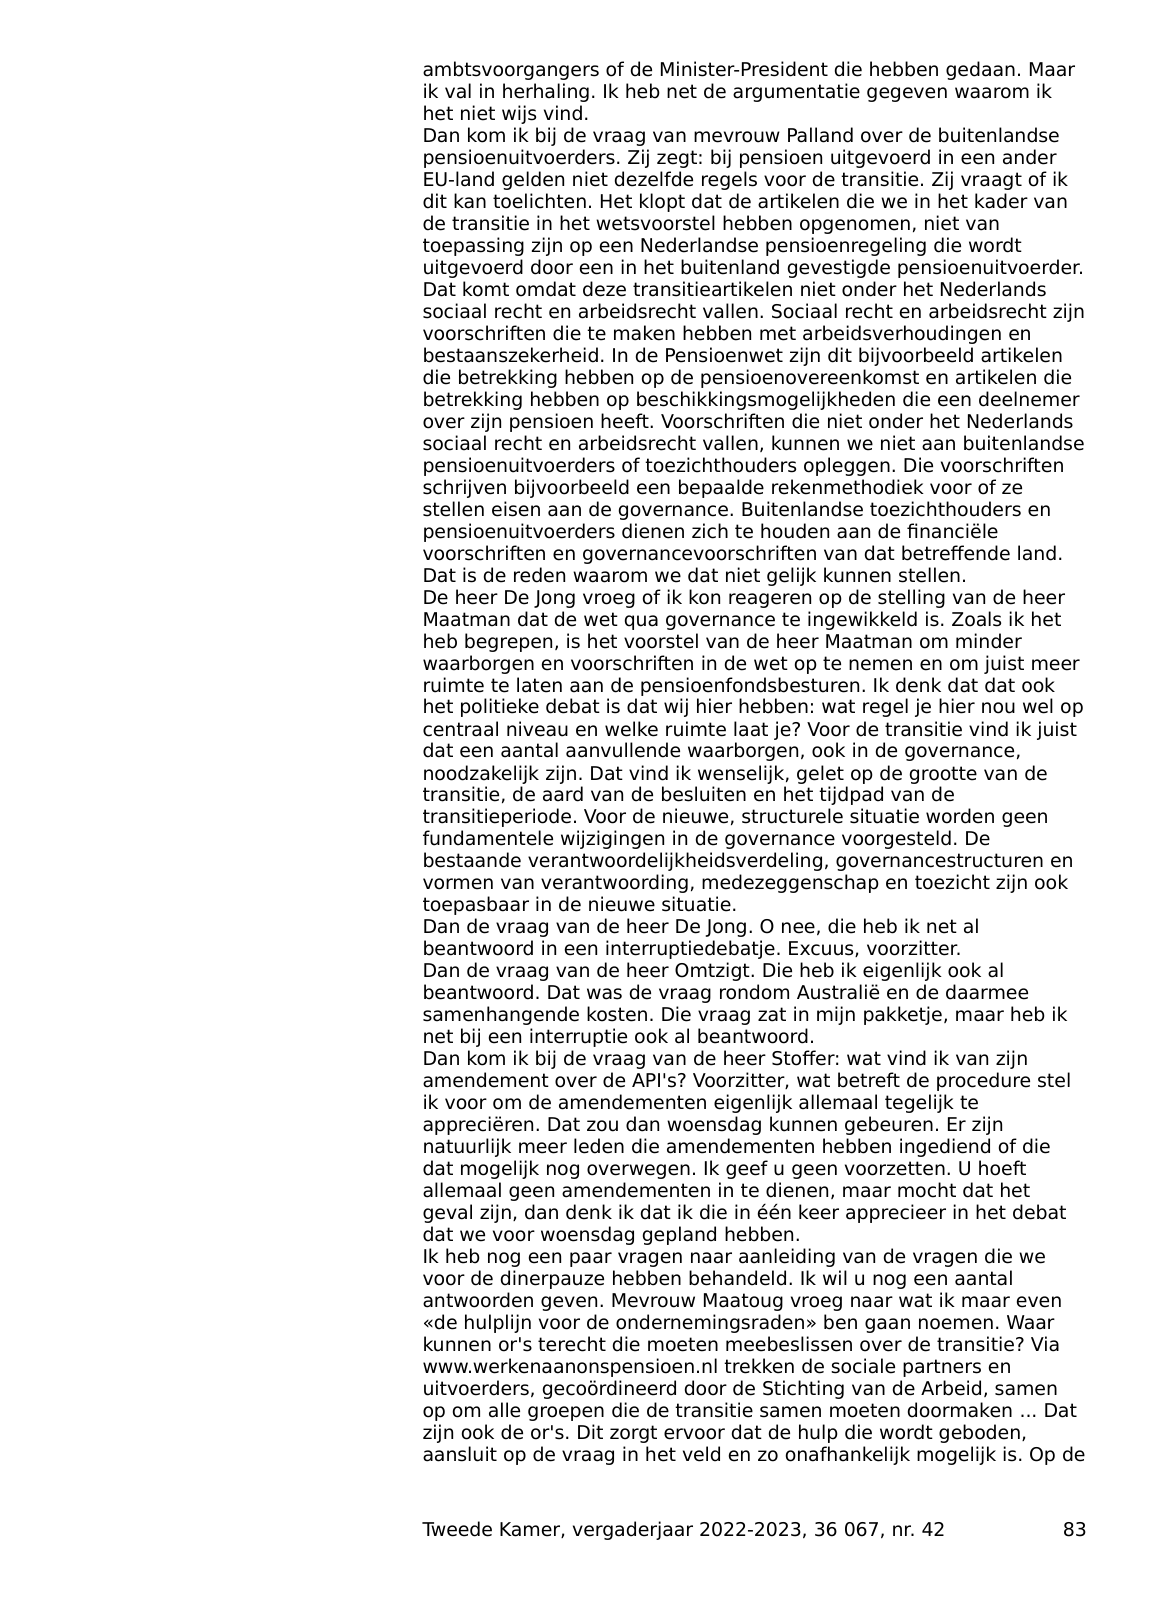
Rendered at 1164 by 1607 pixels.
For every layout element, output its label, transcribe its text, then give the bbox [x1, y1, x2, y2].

text ambtsvoorgangers of de Minister-President die hebben gedaan. Maar ik val in herhaling. Ik heb net de argumentatie gegeven waarom ik het niet wijs vind. [422, 59, 1087, 125]
text Dan de vraag van de heer De Jong. O nee, die heb ik net al beantwoord in een interruptiedebatje. Excuus, voorzitter. [422, 916, 1087, 960]
text Dan kom ik bij de vraag van de heer Stoffer: wat vind ik van zijn amendement over de API's? Voorzitter, wat betreft de procedure stel ik voor om de amendementen eigenlijk allemaal tegelijk te appreciëren. Dat zou dan woensdag kunnen gebeuren. Er zijn natuurlijk meer leden die amendementen hebben ingediend of die dat mogelijk nog overwegen. Ik geef u geen voorzetten. U hoeft allemaal geen amendementen in te dienen, maar mocht dat het geval zijn, dan denk ik dat ik die in één keer apprecieer in het debat dat we voor woensdag gepland hebben. [422, 1048, 1087, 1246]
text Dan de vraag van de heer Omtzigt. Die heb ik eigenlijk ook al beantwoord. Dat was de vraag rondom Australië en de daarmee samenhangende kosten. Die vraag zat in mijn pakketje, maar heb ik net bij een interruptie ook al beantwoord. [422, 960, 1087, 1048]
text De heer De Jong vroeg of ik kon reageren op de stelling van de heer Maatman dat de wet qua governance te ingewikkeld is. Zoals ik het heb begrepen, is het voorstel van de heer Maatman om minder waarborgen en voorschriften in de wet op te nemen en om juist meer ruimte te laten aan de pensioenfondsbesturen. Ik denk dat dat ook het politieke debat is dat wij hier hebben: wat regel je hier nou wel op centraal niveau en welke ruimte laat je? Voor de transitie vind ik juist dat een aantal aanvullende waarborgen, ook in de governance, noodzakelijk zijn. Dat vind ik wenselijk, gelet op de grootte van de transitie, de aard van de besluiten en het tijdpad van de transitieperiode. Voor de nieuwe, structurele situatie worden geen fundamentele wijzigingen in de governance voorgesteld. De bestaande verantwoordelijkheidsverdeling, governancestructuren en vormen van verantwoording, medezeggenschap en toezicht zijn ook toepasbaar in de nieuwe situatie. [422, 587, 1087, 916]
text Dan kom ik bij de vraag van mevrouw Palland over de buitenlandse pensioenuitvoerders. Zij zegt: bij pensioen uitgevoerd in een ander EU-land gelden niet dezelfde regels voor de transitie. Zij vraagt of ik dit kan toelichten. Het klopt dat de artikelen die we in het kader van de transitie in het wetsvoorstel hebben opgenomen, niet van toepassing zijn op een Nederlandse pensioenregeling die wordt uitgevoerd door een in het buitenland gevestigde pensioenuitvoerder. Dat komt omdat deze transitieartikelen niet onder het Nederlands sociaal recht en arbeidsrecht vallen. Sociaal recht en arbeidsrecht zijn voorschriften die te maken hebben met arbeidsverhoudingen en bestaanszekerheid. In de Pensioenwet zijn dit bijvoorbeeld artikelen die betrekking hebben op de pensioenovereenkomst en artikelen die betrekking hebben op beschikkingsmogelijkheden die een deelnemer over zijn pensioen heeft. Voorschriften die niet onder het Nederlands sociaal recht en arbeidsrecht vallen, kunnen we niet aan buitenlandse pensioenuitvoerders of toezichthouders opleggen. Die voorschriften schrijven bijvoorbeeld een bepaalde rekenmethodiek voor of ze stellen eisen aan de governance. Buitenlandse toezichthouders en pensioenuitvoerders dienen zich te houden aan de financiële voorschriften en governancevoorschriften van dat betreffende land. Dat is de reden waarom we dat niet gelijk kunnen stellen. [422, 125, 1087, 587]
text Ik heb nog een paar vragen naar aanleiding van de vragen die we voor de dinerpauze hebben behandeld. Ik wil u nog een aantal antwoorden geven. Mevrouw Maatoug vroeg naar wat ik maar even «de hulplijn voor de ondernemingsraden» ben gaan noemen. Waar kunnen or's terecht die moeten meebeslissen over de transitie? Via www.werkenaanonspensioen.nl trekken de sociale partners en uitvoerders, gecoördineerd door de Stichting van de Arbeid, samen op om alle groepen die de transitie samen moeten doormaken ... Dat zijn ook de or's. Dit zorgt ervoor dat de hulp die wordt geboden, aansluit op de vraag in het veld en zo onafhankelijk mogelijk is. Op de [422, 1246, 1087, 1466]
